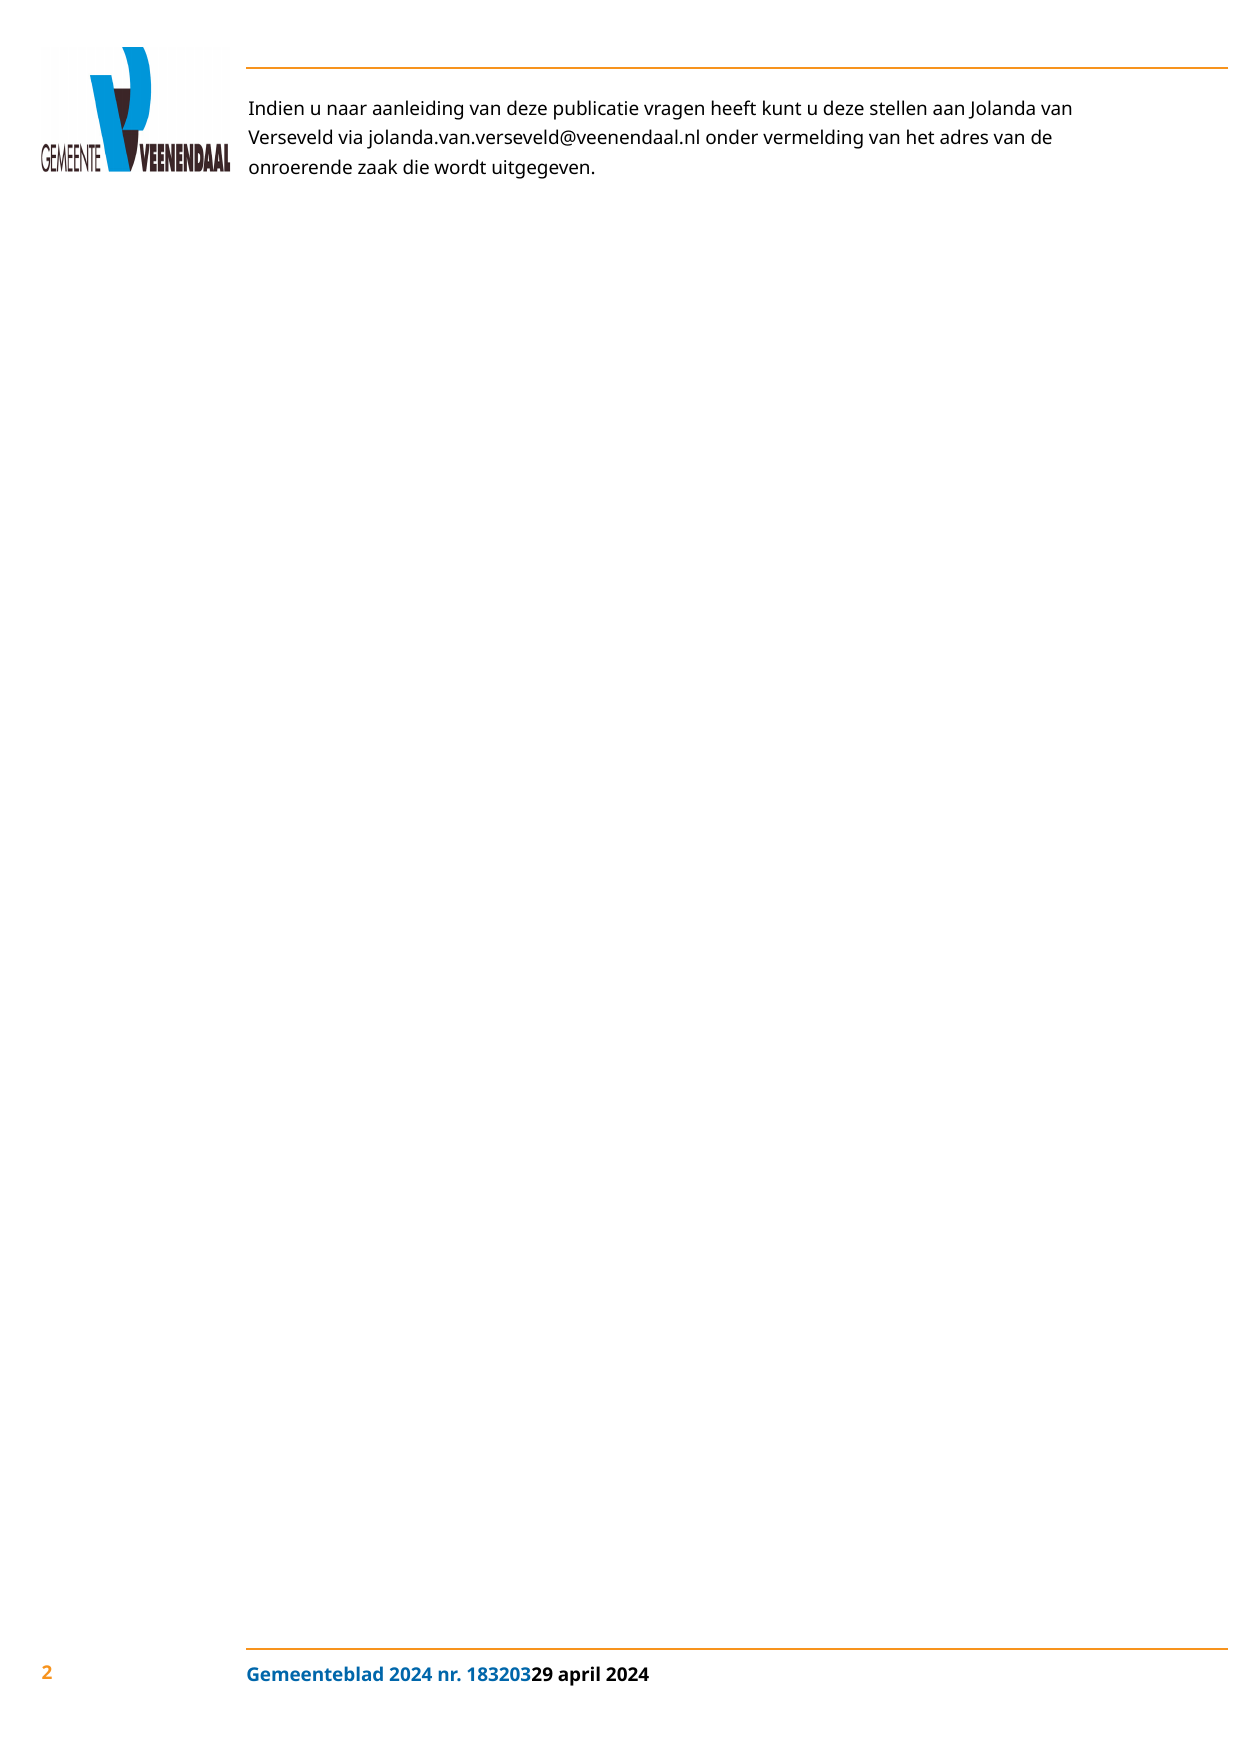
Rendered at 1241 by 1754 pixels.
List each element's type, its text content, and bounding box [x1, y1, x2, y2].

text Indien u naar aanleiding van deze publicatie vragen heeft kunt u deze stellen aan Jolanda van Verseveld via jolanda.van.verseveld@veenendaal.nl onder vermelding van het adres van de onroerende zaak die wordt uitgegeven. [248, 95, 1152, 180]
picture [41, 47, 130, 172]
picture [123, 47, 231, 172]
